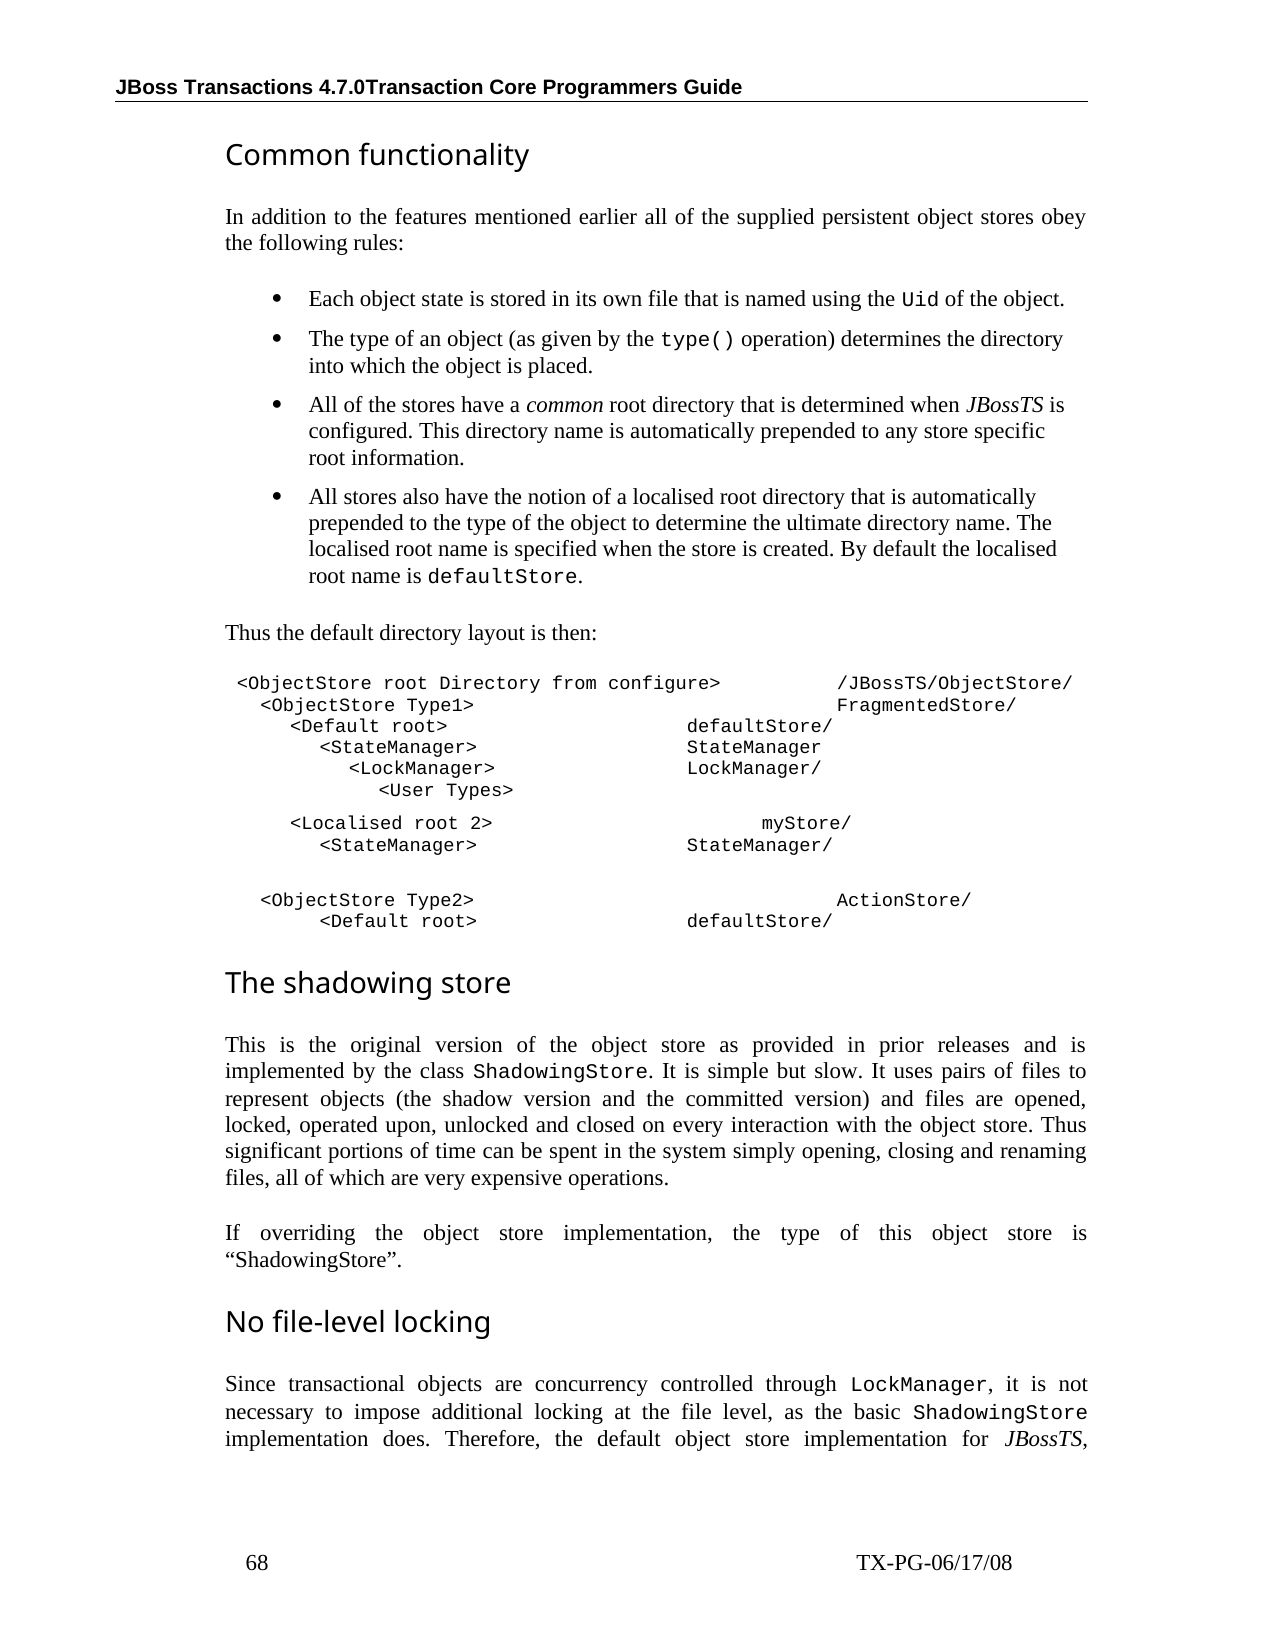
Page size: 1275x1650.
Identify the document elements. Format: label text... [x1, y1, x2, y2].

text Since transactional objects are concurrency controlled through LockManager, it is not necessary to impose additional locking at the file level, as the basic ShadowingStore implementation does. Therefore, the default object store implementation for JBossTS, [225, 1370, 1088, 1452]
subtitle The shadowing store [225, 962, 1088, 1002]
list Each object state is stored in its own file that is named using the Uid of the object. [273, 285, 1088, 312]
text <Localised root 2> myStore/ <StateManager> StateManager/ [237, 814, 1088, 878]
text <ObjectStore root Directory from configure> /JBossTS/ObjectStore/ <ObjectStore Type1> FragmentedStore/ <Default root> defaultStore/ <StateManager> StateManager <LockManager> LockManager/ <User Types> [237, 674, 1088, 802]
subtitle No file-level locking [225, 1301, 1088, 1341]
list The type of an object (as given by the type() operation) determines the directory into which the object is placed. [273, 325, 1088, 379]
text This is the original version of the object store as provided in prior releases and is implemented by the class ShadowingStore. It is simple but slow. It uses pairs of files to represent objects (the shadow version and the committed version) and files are opened, locked, operated upon, unlocked and closed on every interaction with the object store. Thus significant portions of time can be spent in the system simply opening, closing and renaming files, all of which are very expensive operations. [225, 1031, 1088, 1190]
list All of the stores have a common root directory that is determined when JBossTS is configured. This directory name is automatically prepended to any store specific root information. [273, 391, 1088, 470]
text In addition to the features mentioned earlier all of the supplied persistent object stores obey the following rules: [225, 203, 1088, 256]
subtitle Common functionality [225, 134, 1088, 174]
text <ObjectStore Type2> ActionStore/ <Default root> defaultStore/ [237, 890, 1088, 933]
text If overriding the object store implementation, the type of this object store is “ShadowingStore”. [225, 1219, 1088, 1272]
text Thus the default directory layout is then: [225, 619, 1088, 645]
list All stores also have the notion of a localised root directory that is automatically prepended to the type of the object to determine the ultimate directory name. The localised root name is specified when the store is created. By default the localised root name is defaultStore. [273, 483, 1088, 589]
